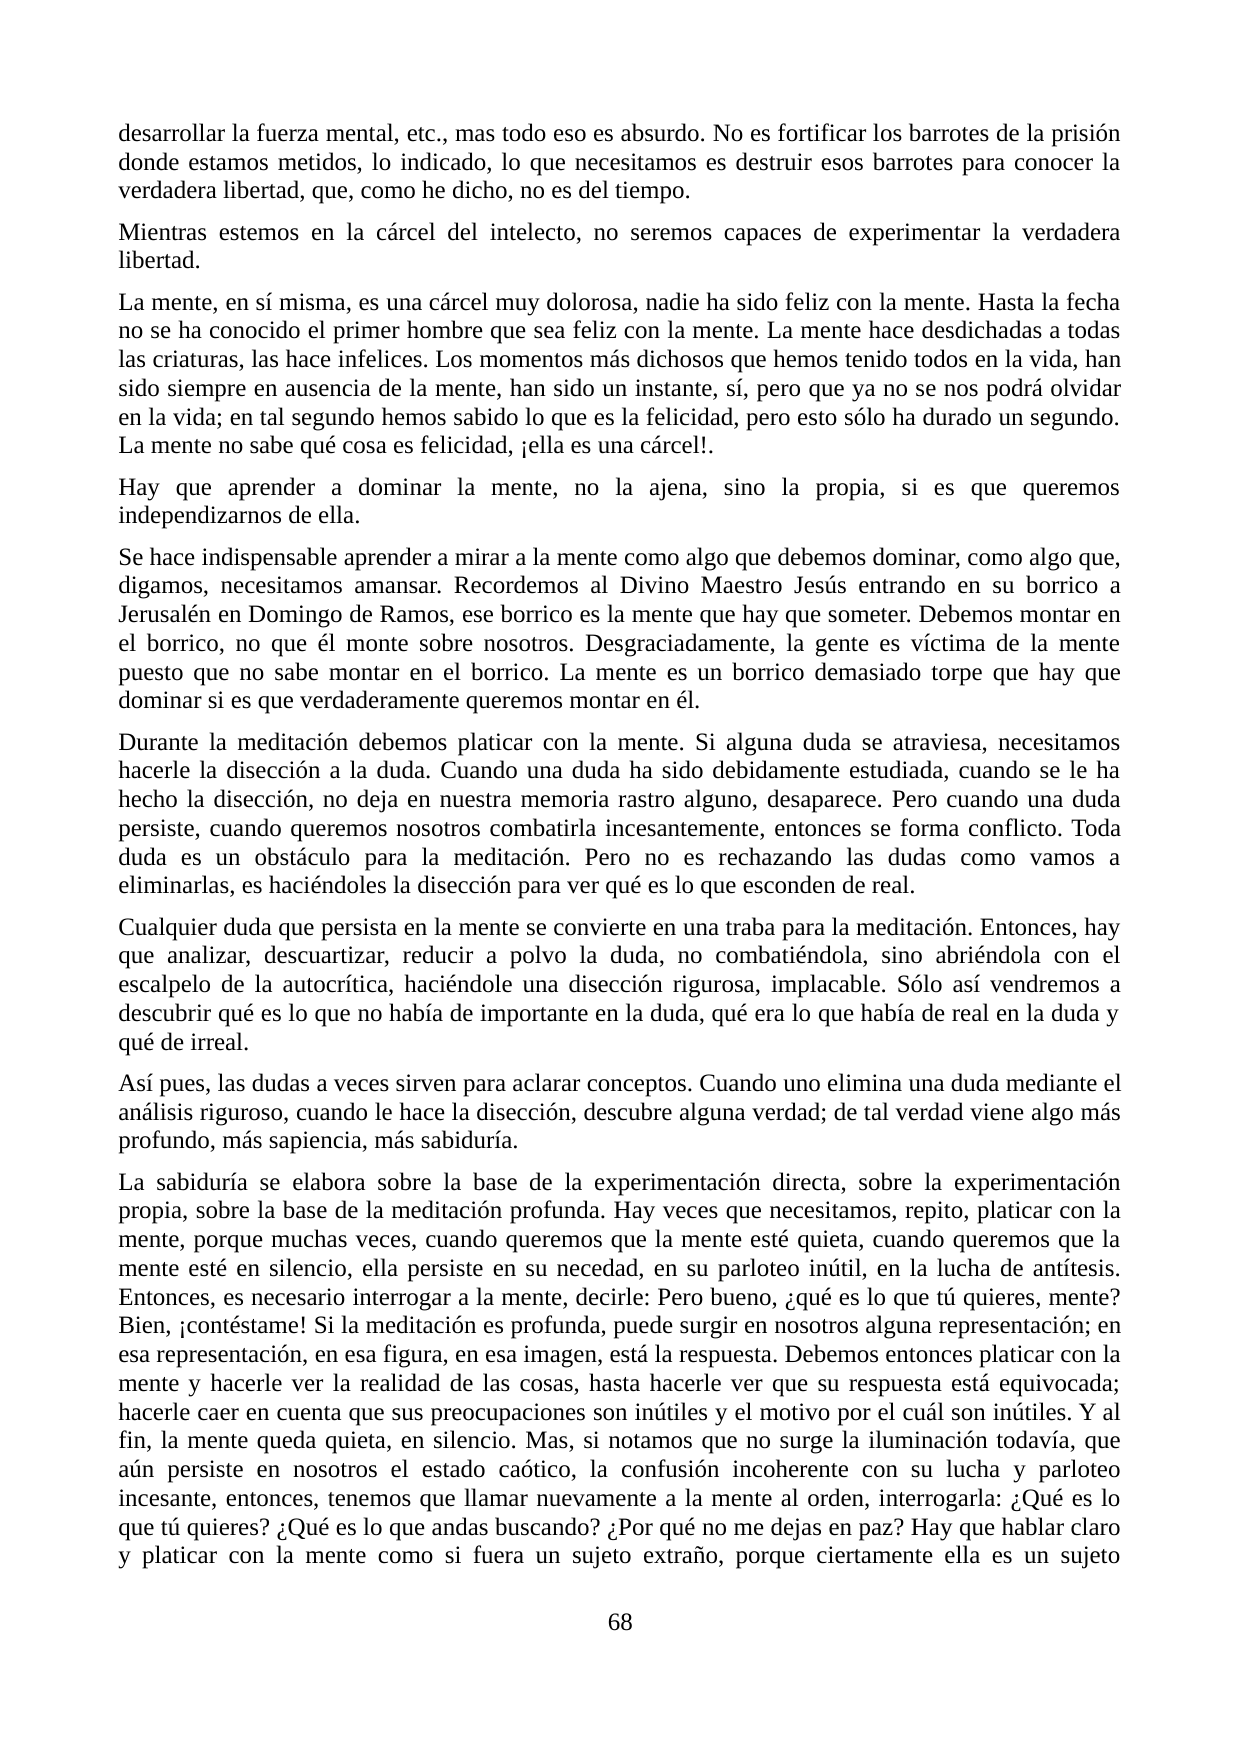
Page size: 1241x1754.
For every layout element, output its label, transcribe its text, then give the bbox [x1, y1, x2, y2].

text desarrollar la fuerza mental, etc., mas todo eso es absurdo. No es fortificar los barrotes de la prisión donde estamos metidos, lo indicado, lo que necesitamos es destruir esos barrotes para conocer la verdadera libertad, que, como he dicho, no es del tiempo. [118, 118, 1122, 204]
text La sabiduría se elabora sobre la base de la experimentación directa, sobre la experimentación propia, sobre la base de la meditación profunda. Hay veces que necesitamos, repito, platicar con la mente, porque muchas veces, cuando queremos que la mente esté quieta, cuando queremos que la mente esté en silencio, ella persiste en su necedad, en su parloteo inútil, en la lucha de antítesis. Entonces, es necesario interrogar a la mente, decirle: Pero bueno, ¿qué es lo que tú quieres, mente? Bien, ¡contéstame! Si la meditación es profunda, puede surgir en nosotros alguna representación; en esa representación, en esa figura, en esa imagen, está la respuesta. Debemos entonces platicar con la mente y hacerle ver la realidad de las cosas, hasta hacerle ver que su respuesta está equivocada; hacerle caer en cuenta que sus preocupaciones son inútiles y el motivo por el cuál son inútiles. Y al fin, la mente queda quieta, en silencio. Mas, si notamos que no surge la iluminación todavía, que aún persiste en nosotros el estado caótico, la confusión incoherente con su lucha y parloteo incesante, entonces, tenemos que llamar nuevamente a la mente al orden, interrogarla: ¿Qué es lo que tú quieres? ¿Qué es lo que andas buscando? ¿Por qué no me dejas en paz? Hay que hablar claro y platicar con la mente como si fuera un sujeto extraño, porque ciertamente ella es un sujeto [118, 1167, 1122, 1569]
text La mente, en sí misma, es una cárcel muy dolorosa, nadie ha sido feliz con la mente. Hasta la fecha no se ha conocido el primer hombre que sea feliz con la mente. La mente hace desdichadas a todas las criaturas, las hace infelices. Los momentos más dichosos que hemos tenido todos en la vida, han sido siempre en ausencia de la mente, han sido un instante, sí, pero que ya no se nos podrá olvidar en la vida; en tal segundo hemos sabido lo que es la felicidad, pero esto sólo ha durado un segundo. La mente no sabe qué cosa es felicidad, ¡ella es una cárcel!. [118, 287, 1122, 459]
text Así pues, las dudas a veces sirven para aclarar conceptos. Cuando uno elimina una duda mediante el análisis riguroso, cuando le hace la disección, descubre alguna verdad; de tal verdad viene algo más profundo, más sapiencia, más sabiduría. [118, 1068, 1122, 1154]
text Se hace indispensable aprender a mirar a la mente como algo que debemos dominar, como algo que, digamos, necesitamos amansar. Recordemos al Divino Maestro Jesús entrando en su borrico a Jerusalén en Domingo de Ramos, ese borrico es la mente que hay que someter. Debemos montar en el borrico, no que él monte sobre nosotros. Desgraciadamente, la gente es víctima de la mente puesto que no sabe montar en el borrico. La mente es un borrico demasiado torpe que hay que dominar si es que verdaderamente queremos montar en él. [118, 542, 1122, 714]
text Mientras estemos en la cárcel del intelecto, no seremos capaces de experimentar la verdadera libertad. [118, 217, 1122, 274]
text Cualquier duda que persista en la mente se convierte en una traba para la meditación. Entonces, hay que analizar, descuartizar, reducir a polvo la duda, no combatiéndola, sino abriéndola con el escalpelo de la autocrítica, haciéndole una disección rigurosa, implacable. Sólo así vendremos a descubrir qué es lo que no había de importante en la duda, qué era lo que había de real en la duda y qué de irreal. [118, 912, 1122, 1056]
text Durante la meditación debemos platicar con la mente. Si alguna duda se atraviesa, necesitamos hacerle la disección a la duda. Cuando una duda ha sido debidamente estudiada, cuando se le ha hecho la disección, no deja en nuestra memoria rastro alguno, desaparece. Pero cuando una duda persiste, cuando queremos nosotros combatirla incesantemente, entonces se forma conflicto. Toda duda es un obstáculo para la meditación. Pero no es rechazando las dudas como vamos a eliminarlas, es haciéndoles la disección para ver qué es lo que esconden de real. [118, 727, 1122, 899]
text Hay que aprender a dominar la mente, no la ajena, sino la propia, si es que queremos independizarnos de ella. [118, 472, 1122, 529]
